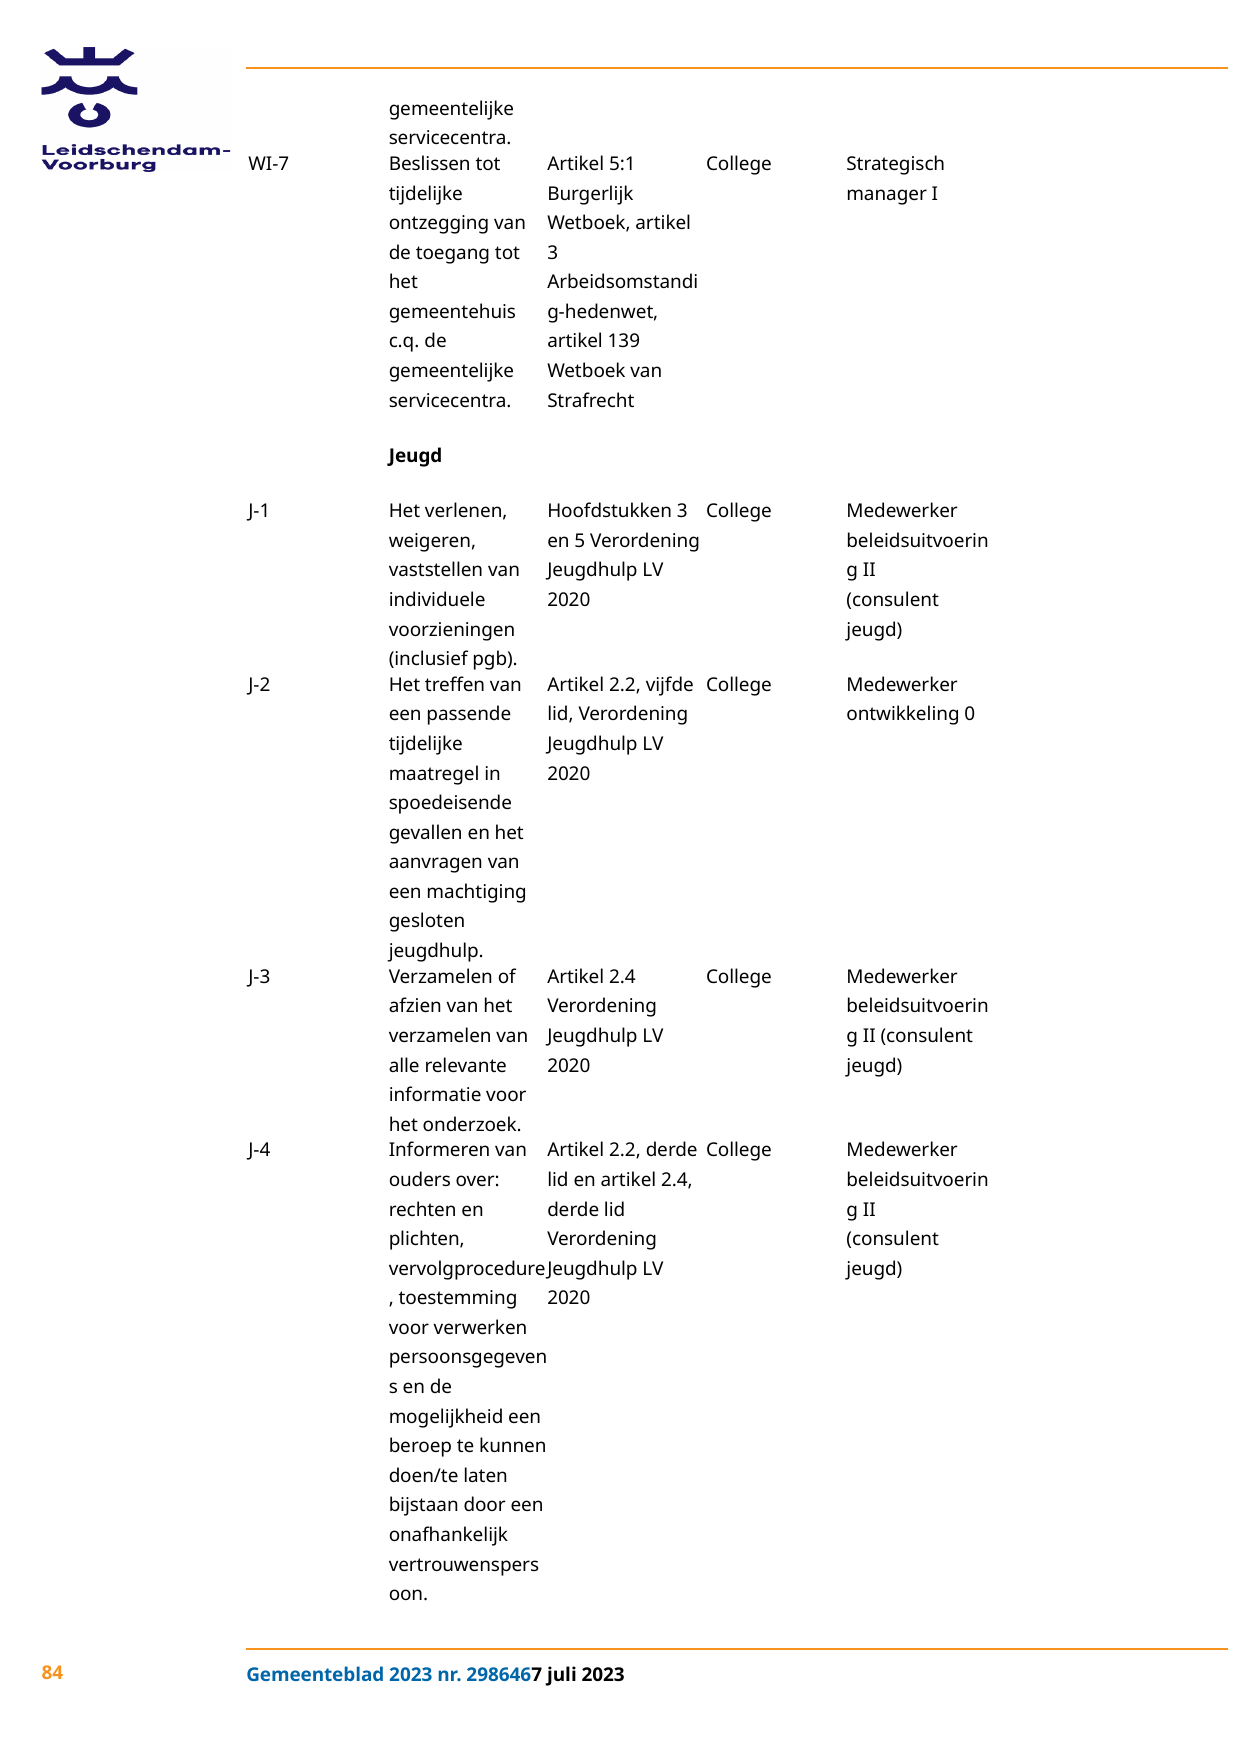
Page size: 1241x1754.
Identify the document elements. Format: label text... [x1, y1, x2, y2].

table_cell College [706, 963, 846, 1137]
table_cell J-3 [248, 963, 388, 1137]
table_cell Medewerker ontwikkeling 0 [846, 671, 999, 963]
table_cell [999, 963, 1152, 1137]
table_cell College [706, 671, 846, 963]
table_cell [999, 413, 1152, 497]
table_cell [706, 413, 846, 497]
table_cell [999, 498, 1152, 671]
table_cell J-1 [248, 498, 388, 671]
table_cell Artikel 2.2, derde lid en artikel 2.4, derde lid Verordening Jeugdhulp LV 2020 [547, 1137, 706, 1606]
table_cell College [706, 150, 846, 412]
table_cell [547, 95, 706, 150]
table_cell WI-7 [248, 150, 388, 412]
table_cell Medewerker beleidsuitvoering II (consulent jeugd) [846, 963, 999, 1137]
table_cell J-4 [248, 1137, 388, 1606]
table_cell Het treffen van een passende tijdelijke maatregel in spoedeisende gevallen en het aanvragen van een machtiging gesloten jeugdhulp. [389, 671, 547, 963]
table_cell College [706, 1137, 846, 1606]
table_cell Verzamelen of afzien van het verzamelen van alle relevante informatie voor het onderzoek. [389, 963, 547, 1137]
table_cell gemeentelijke servicecentra. [389, 95, 547, 150]
table_cell [248, 95, 388, 150]
table_cell [999, 1137, 1152, 1606]
table_cell [547, 413, 706, 497]
table_cell [999, 95, 1152, 150]
table_cell Het verlenen, weigeren, vaststellen van individuele voorzieningen (inclusief pgb). [389, 498, 547, 671]
table_cell Medewerker beleidsuitvoering II (consulent jeugd) [846, 1137, 999, 1606]
table_cell [706, 95, 846, 150]
table_cell J-2 [248, 671, 388, 963]
table_cell Strategisch manager I [846, 150, 999, 412]
table_cell [999, 150, 1152, 412]
table_cell Artikel 5:1 Burgerlijk Wetboek, artikel 3 Arbeidsomstandig-hedenwet, artikel 139 Wetboek van Strafrecht [547, 150, 706, 412]
table_cell Artikel 2.4 Verordening Jeugdhulp LV 2020 [547, 963, 706, 1137]
table_cell [846, 95, 999, 150]
table_cell [846, 413, 999, 497]
table_cell [248, 413, 388, 497]
table_cell Medewerker beleidsuitvoering II (consulent jeugd) [846, 498, 999, 671]
table_cell Jeugd [389, 413, 547, 497]
table_cell Hoofdstukken 3 en 5 Verordening Jeugdhulp LV 2020 [547, 498, 706, 671]
table_cell [999, 671, 1152, 963]
table_cell Informeren van ouders over: rechten en plichten, vervolgprocedure, toestemming voor verwerken persoonsgegevens en de mogelijkheid een beroep te kunnen doen/te laten bijstaan door een onafhankelijk vertrouwenspersoon. [389, 1137, 547, 1606]
table_cell Beslissen tot tijdelijke ontzegging van de toegang tot het gemeentehuis c.q. de gemeentelijke servicecentra. [389, 150, 547, 412]
picture [41, 47, 231, 172]
table_cell Artikel 2.2, vijfde lid, Verordening Jeugdhulp LV 2020 [547, 671, 706, 963]
table_cell College [706, 498, 846, 671]
